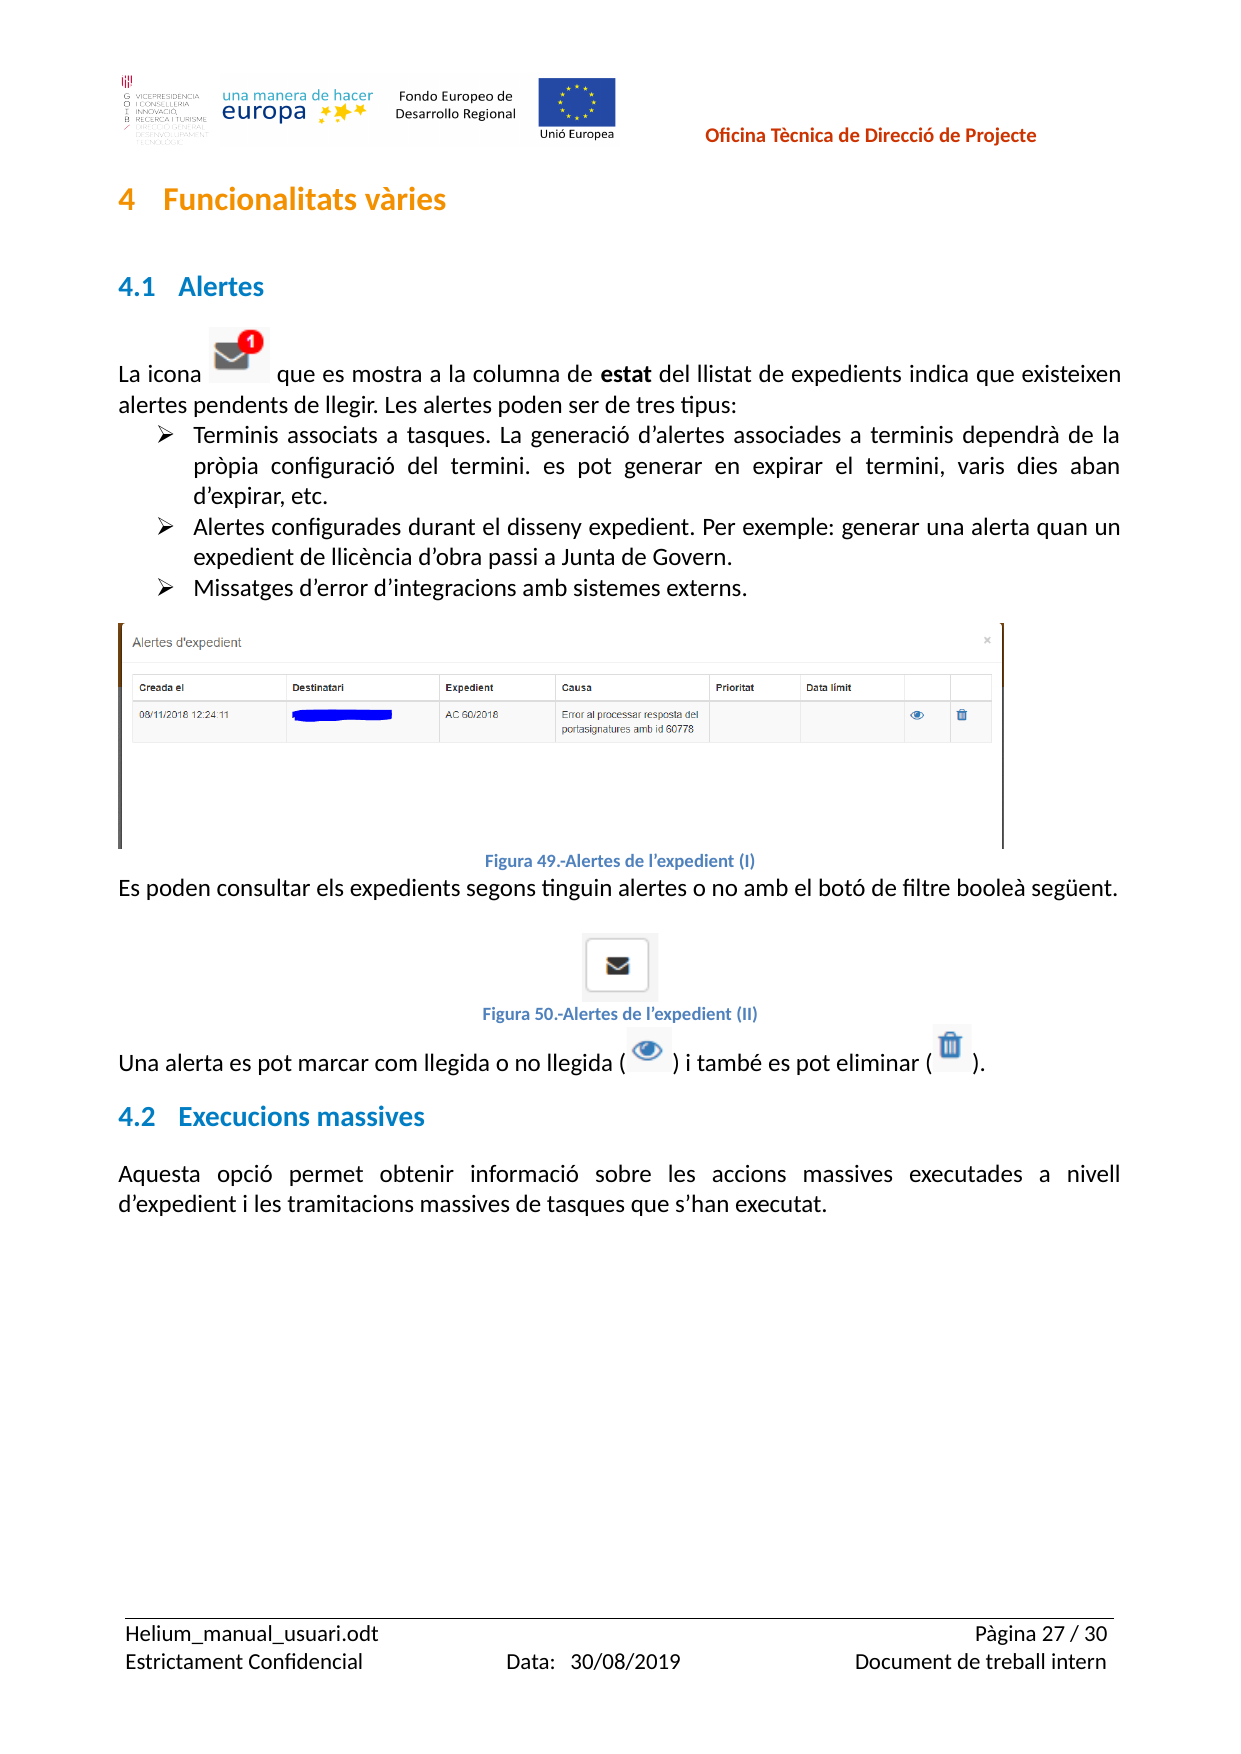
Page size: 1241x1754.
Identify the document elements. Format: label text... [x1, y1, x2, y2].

text Figura 49.-Alertes de l’expedient (I) [118, 849, 1122, 872]
text Es poden consultar els expedients segons tinguin alertes o no amb el botó de filtre booleà següent. [118, 872, 1122, 902]
subtitle Execucions massives [118, 1098, 1122, 1134]
picture [118, 73, 213, 147]
list Missatges d’error d’integracions amb sistemes externs. [156, 572, 1122, 602]
text La icona que es mostra a la columna de estat del llistat de expedients indica que existeixen alertes pendents de llegir. Les alertes poden ser de tres tipus: [118, 328, 1122, 419]
picture [932, 1024, 972, 1072]
text Figura 50.-Alertes de l’expedient (II) [118, 1002, 1122, 1025]
list Alertes configurades durant el disseny expedient. Per exemple: generar una alerta quan un expedient de llicència d’obra passi a Junta de Govern. [156, 511, 1122, 572]
picture [208, 327, 270, 383]
subtitle Alertes [118, 268, 1122, 304]
picture [219, 73, 621, 147]
text Aquesta opció permet obtenir informació sobre les accions massives executades a nivell d’expedient i les tramitacions massives de tasques que s’han executat. [118, 1158, 1122, 1219]
picture [626, 1027, 672, 1072]
text Una alerta es pot marcar com llegida o no llegida () i també es pot eliminar (). [118, 1025, 1122, 1078]
subtitle Funcionalitats vàries [118, 178, 1122, 218]
picture [581, 933, 659, 1002]
picture [118, 623, 1004, 849]
list Terminis associats a tasques. La generació d’alertes associades a terminis dependrà de la pròpia configuració del termini. es pot generar en expirar el termini, varis dies aban d’expirar, etc. [156, 419, 1122, 511]
